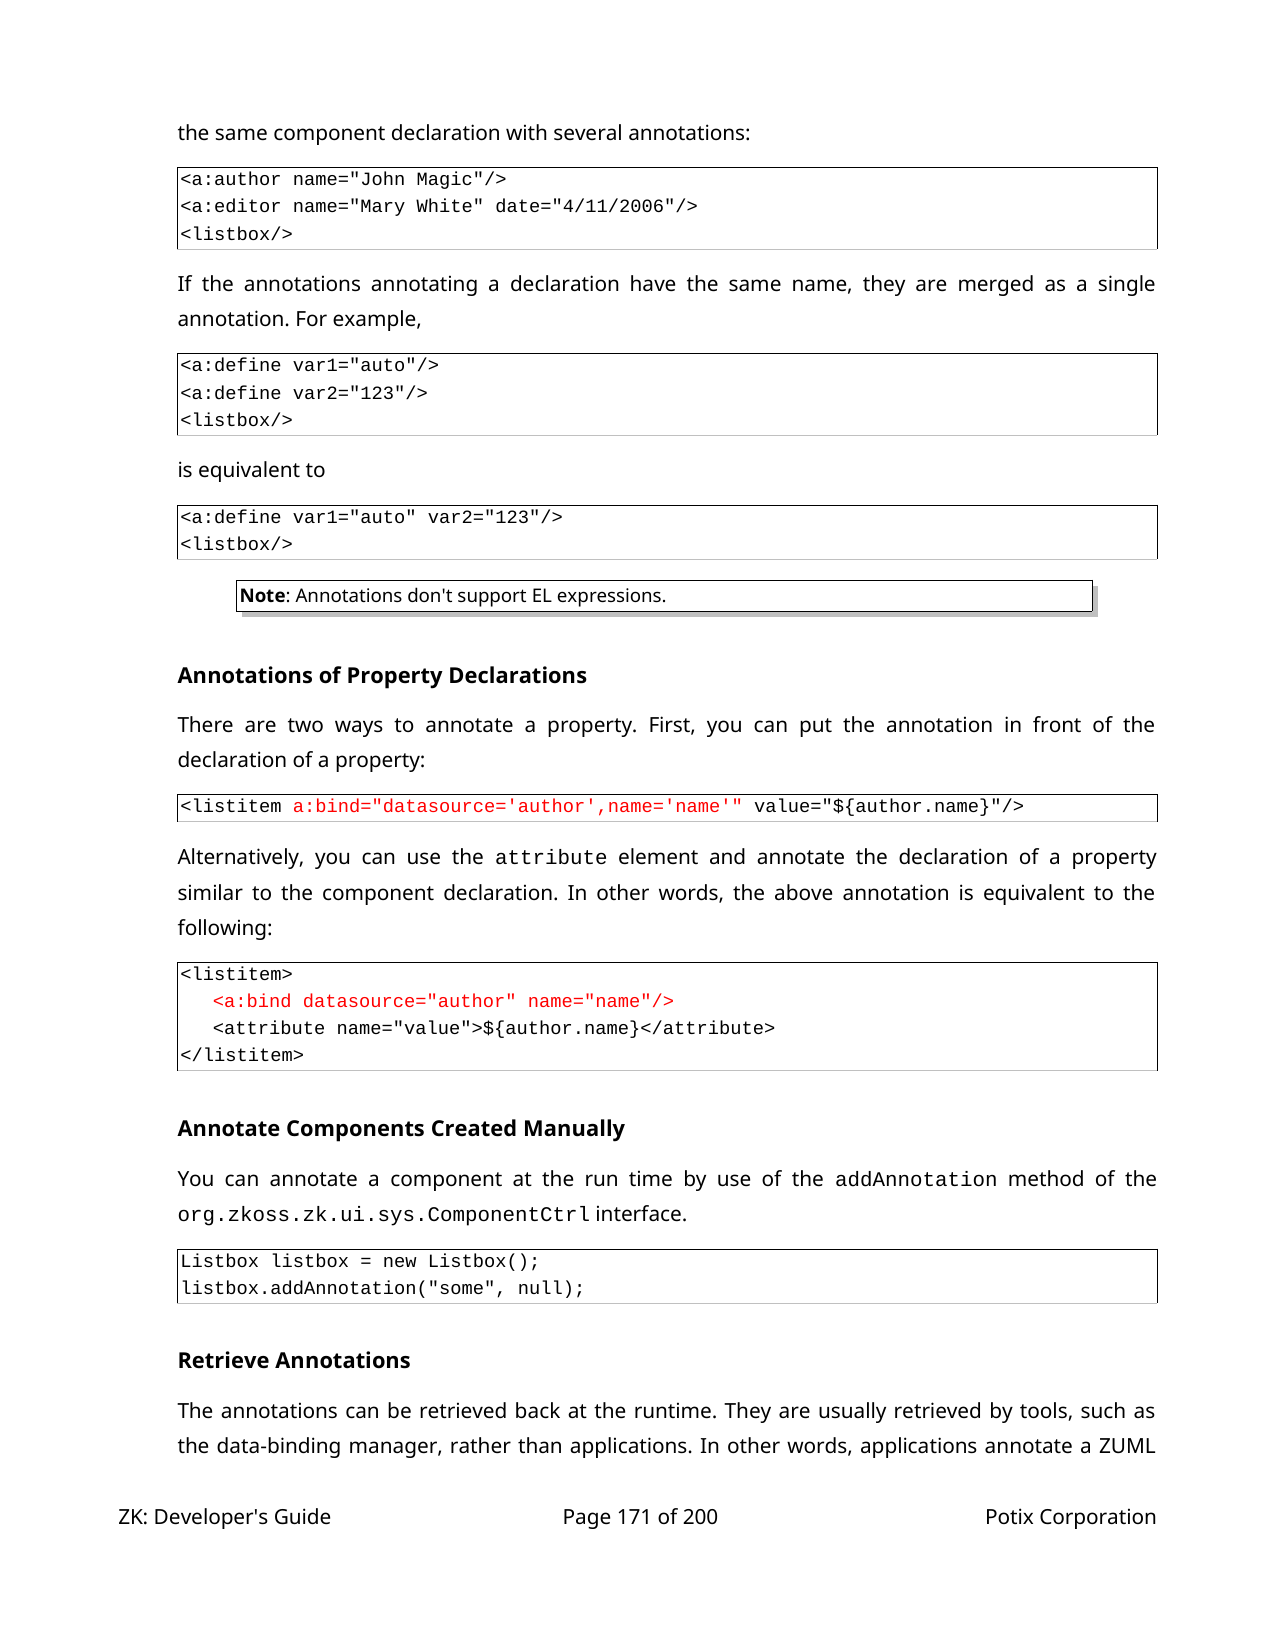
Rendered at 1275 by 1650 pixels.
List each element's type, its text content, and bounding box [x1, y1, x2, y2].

text Alternatively, you can use the attribute element and annotate the declaration of a property similar to the component declaration. In other words, the above annotation is equivalent to the following: [177, 842, 1157, 941]
text </listitem> [178, 1043, 1157, 1070]
text <listbox/> [178, 532, 1157, 559]
text <attribute name="value">${author.name}</attribute> [178, 1016, 1157, 1040]
subtitle Retrieve Annotations [177, 1345, 1157, 1375]
text listbox.addAnnotation("some", null); [178, 1276, 1157, 1303]
text <listbox/> [178, 221, 1157, 249]
text Note: Annotations don't support EL expressions. [237, 581, 1092, 611]
subtitle Annotations of Property Declarations [177, 659, 1157, 689]
text If the annotations annotating a declaration have the same name, they are merged as a single annotation. For example, [177, 269, 1157, 333]
text Listbox listbox = new Listbox(); [178, 1250, 1157, 1273]
text There are two ways to annotate a property. First, you can put the annotation in front of the declaration of a property: [177, 710, 1157, 774]
text <a:bind datasource="author" name="name"/> [178, 989, 1157, 1013]
text <a:author name="John Magic"/> [178, 168, 1157, 191]
text <listbox/> [178, 408, 1157, 435]
text <a:define var1="auto" var2="123"/> [178, 506, 1157, 529]
text <a:define var1="auto"/> [178, 354, 1157, 378]
subtitle Annotate Components Created Manually [177, 1113, 1157, 1143]
text <listitem a:bind="datasource='author',name='name'" value="${author.name}"/> [178, 795, 1157, 821]
text <listitem> [178, 963, 1157, 986]
text <a:define var2="123"/> [178, 381, 1157, 405]
text You can annotate a component at the run time by use of the addAnnotation method of the org.zkoss.zk.ui.sys.ComponentCtrl interface. [177, 1164, 1157, 1228]
text the same component declaration with several annotations: [177, 118, 1157, 146]
text <a:editor name="Mary White" date="4/11/2006"/> [178, 194, 1157, 218]
text is equivalent to [177, 456, 1157, 484]
text The annotations can be retrieved back at the runtime. They are usually retrieved by tools, such as the data-binding manager, rather than applications. In other words, applications annotate a ZUML [177, 1396, 1157, 1459]
